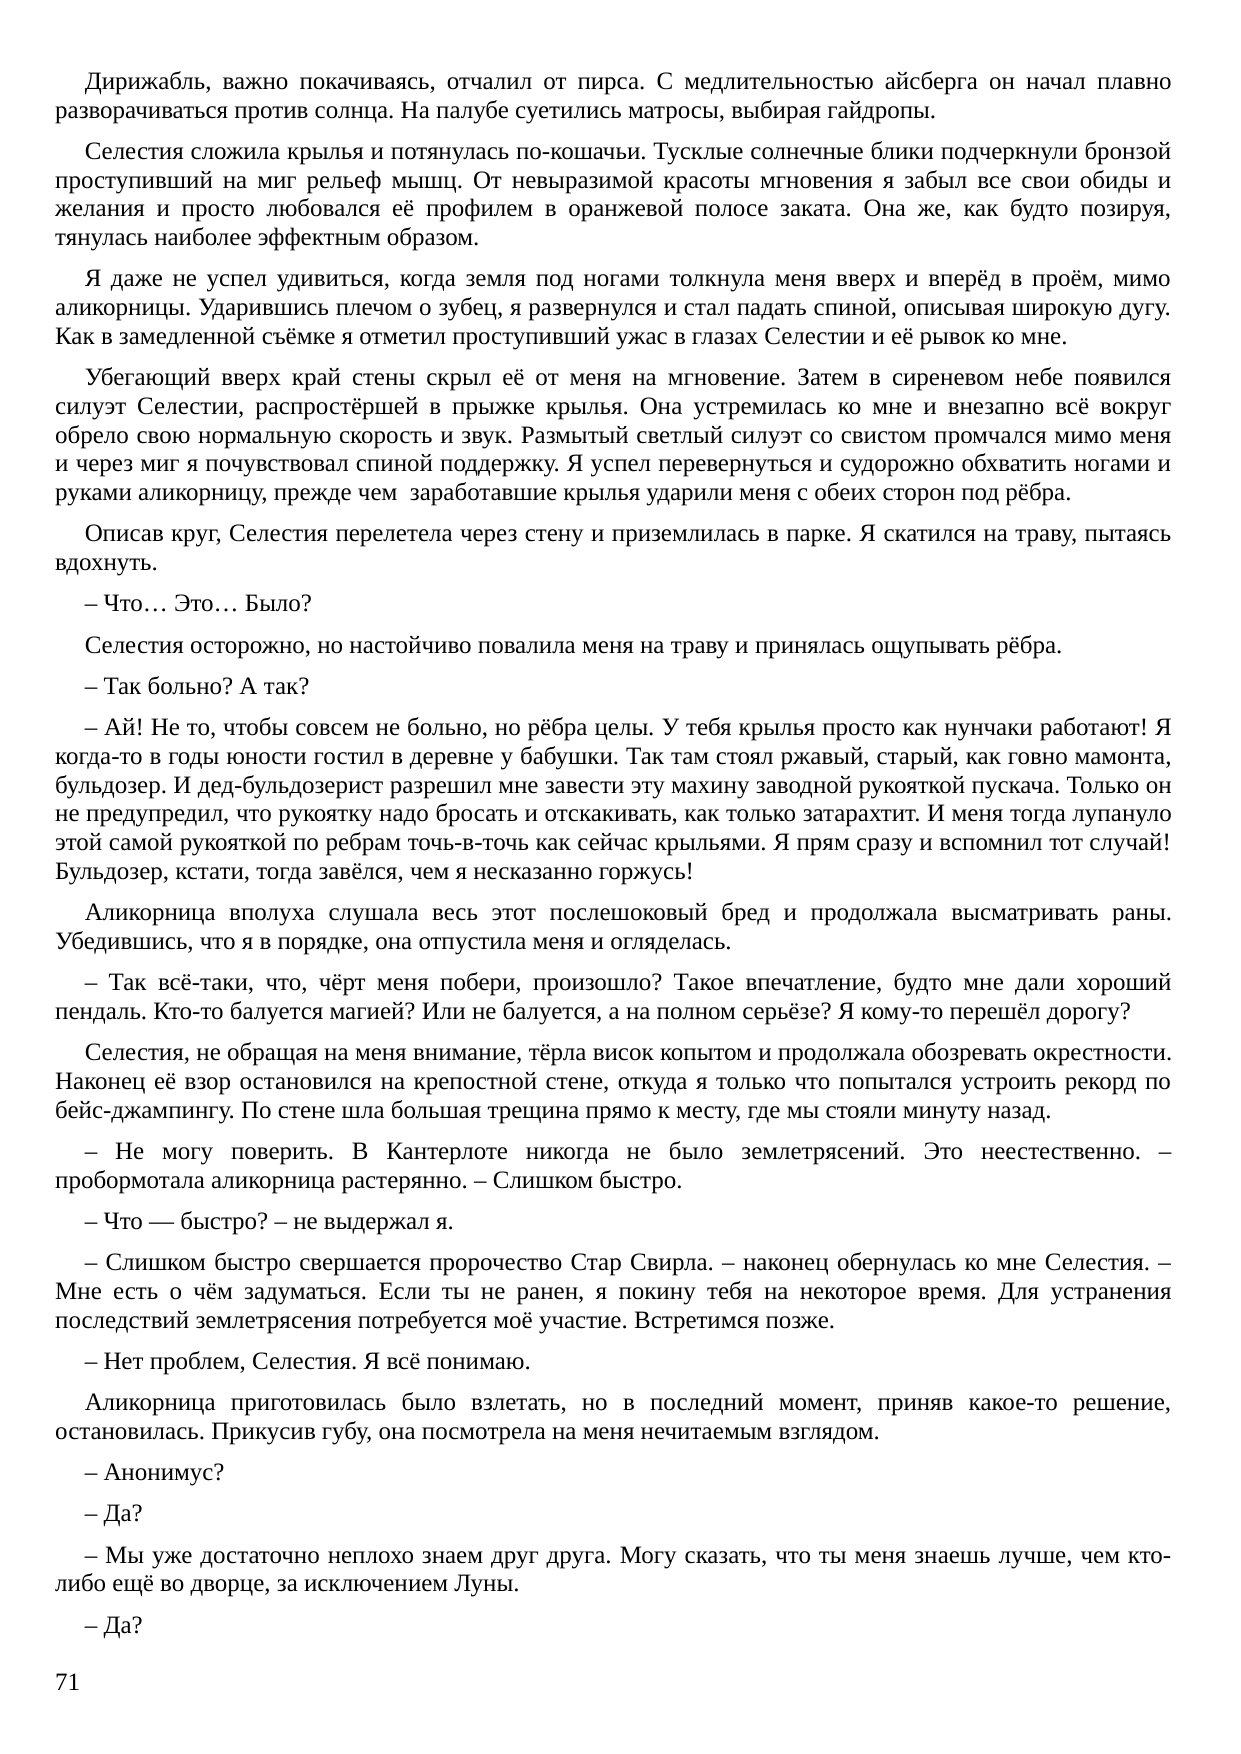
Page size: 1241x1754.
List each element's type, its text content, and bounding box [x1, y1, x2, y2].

text – Что… Это… Было? [55, 588, 1173, 617]
text Селестия, не обращая на меня внимание, тёрла висок копытом и продолжала обозревать окрестности. Наконец её взор остановился на крепостной стене, откуда я только что попытался устроить рекорд по бейс-джампингу. По стене шла большая трещина прямо к месту, где мы стояли минуту назад. [55, 1037, 1173, 1123]
text Я даже не успел удивиться, когда земля под ногами толкнула меня вверх и вперёд в проём, мимо аликорницы. Ударившись плечом о зубец, я развернулся и стал падать спиной, описывая широкую дугу. Как в замедленной съёмке я отметил проступивший ужас в глазах Селестии и её рывок ко мне. [55, 263, 1173, 350]
text Дирижабль, важно покачиваясь, отчалил от пирса. С медлительностью айсберга он начал плавно разворачиваться против солнца. На палубе суетились матросы, выбирая гайдропы. [55, 66, 1173, 123]
text – Ай! Не то, чтобы совсем не больно, но рёбра целы. У тебя крылья просто как нунчаки работают! Я когда-то в годы юности гостил в деревне у бабушки. Так там стоял ржавый, старый, как говно мамонта, бульдозер. И дед-бульдозерист разрешил мне завести эту махину заводной рукояткой пускача. Только он не предупредил, что рукоятку надо бросать и отскакивать, как только затарахтит. И меня тогда лупануло этой самой рукояткой по ребрам точь-в-точь как сейчас крыльями. Я прям сразу и вспомнил тот случай! Бульдозер, кстати, тогда завёлся, чем я несказанно горжусь! [55, 712, 1173, 885]
text Убегающий вверх край стены скрыл её от меня на мгновение. Затем в сиреневом небе появился силуэт Селестии, распростёршей в прыжке крылья. Она устремилась ко мне и внезапно всё вокруг обрело свою нормальную скорость и звук. Размытый светлый силуэт со свистом промчался мимо меня и через миг я почувствовал спиной поддержку. Я успел перевернуться и судорожно обхватить ногами и руками аликорницу, прежде чем заработавшие крылья ударили меня с обеих сторон под рёбра. [55, 362, 1173, 506]
text – Что — быстро? – не выдержал я. [55, 1206, 1173, 1235]
text Аликорница приготовилась было взлетать, но в последний момент, приняв какое-то решение, остановилась. Прикусив губу, она посмотрела на меня нечитаемым взглядом. [55, 1387, 1173, 1445]
text – Не могу поверить. В Кантерлоте никогда не было землетрясений. Это неестественно. – пробормотала аликорница растерянно. – Слишком быстро. [55, 1136, 1173, 1193]
text Селестия сложила крылья и потянулась по-кошачьи. Тусклые солнечные блики подчеркнули бронзой проступивший на миг рельеф мышц. От невыразимой красоты мгновения я забыл все свои обиды и желания и просто любовался её профилем в оранжевой полосе заката. Она же, как будто позируя, тянулась наиболее эффектным образом. [55, 136, 1173, 251]
text – Так всё-таки, что, чёрт меня побери, произошло? Такое впечатление, будто мне дали хороший пендаль. Кто-то балуется магией? Или не балуется, а на полном серьёзе? Я кому-то перешёл дорогу? [55, 967, 1173, 1025]
text – Так больно? А так? [55, 671, 1173, 700]
text – Да? [55, 1610, 1173, 1638]
text – Мы уже достаточно неплохо знаем друг друга. Могу сказать, что ты меня знаешь лучше, чем кто-либо ещё во дворце, за исключением Луны. [55, 1540, 1173, 1597]
text Селестия осторожно, но настойчиво повалила меня на траву и принялась ощупывать рёбра. [55, 630, 1173, 658]
text – Нет проблем, Селестия. Я всё понимаю. [55, 1346, 1173, 1375]
text – Слишком быстро свершается пророчество Стар Свирла. – наконец обернулась ко мне Селестия. – Мне есть о чём задуматься. Если ты не ранен, я покину тебя на некоторое время. Для устранения последствий землетрясения потребуется моё участие. Встретимся позже. [55, 1247, 1173, 1333]
text Описав круг, Селестия перелетела через стену и приземлилась в парке. Я скатился на траву, пытаясь вдохнуть. [55, 518, 1173, 576]
text – Анонимус? [55, 1457, 1173, 1486]
text – Да? [55, 1498, 1173, 1527]
text Аликорница вполуха слушала весь этот послешоковый бред и продолжала высматривать раны. Убедившись, что я в порядке, она отпустила меня и огляделась. [55, 897, 1173, 955]
